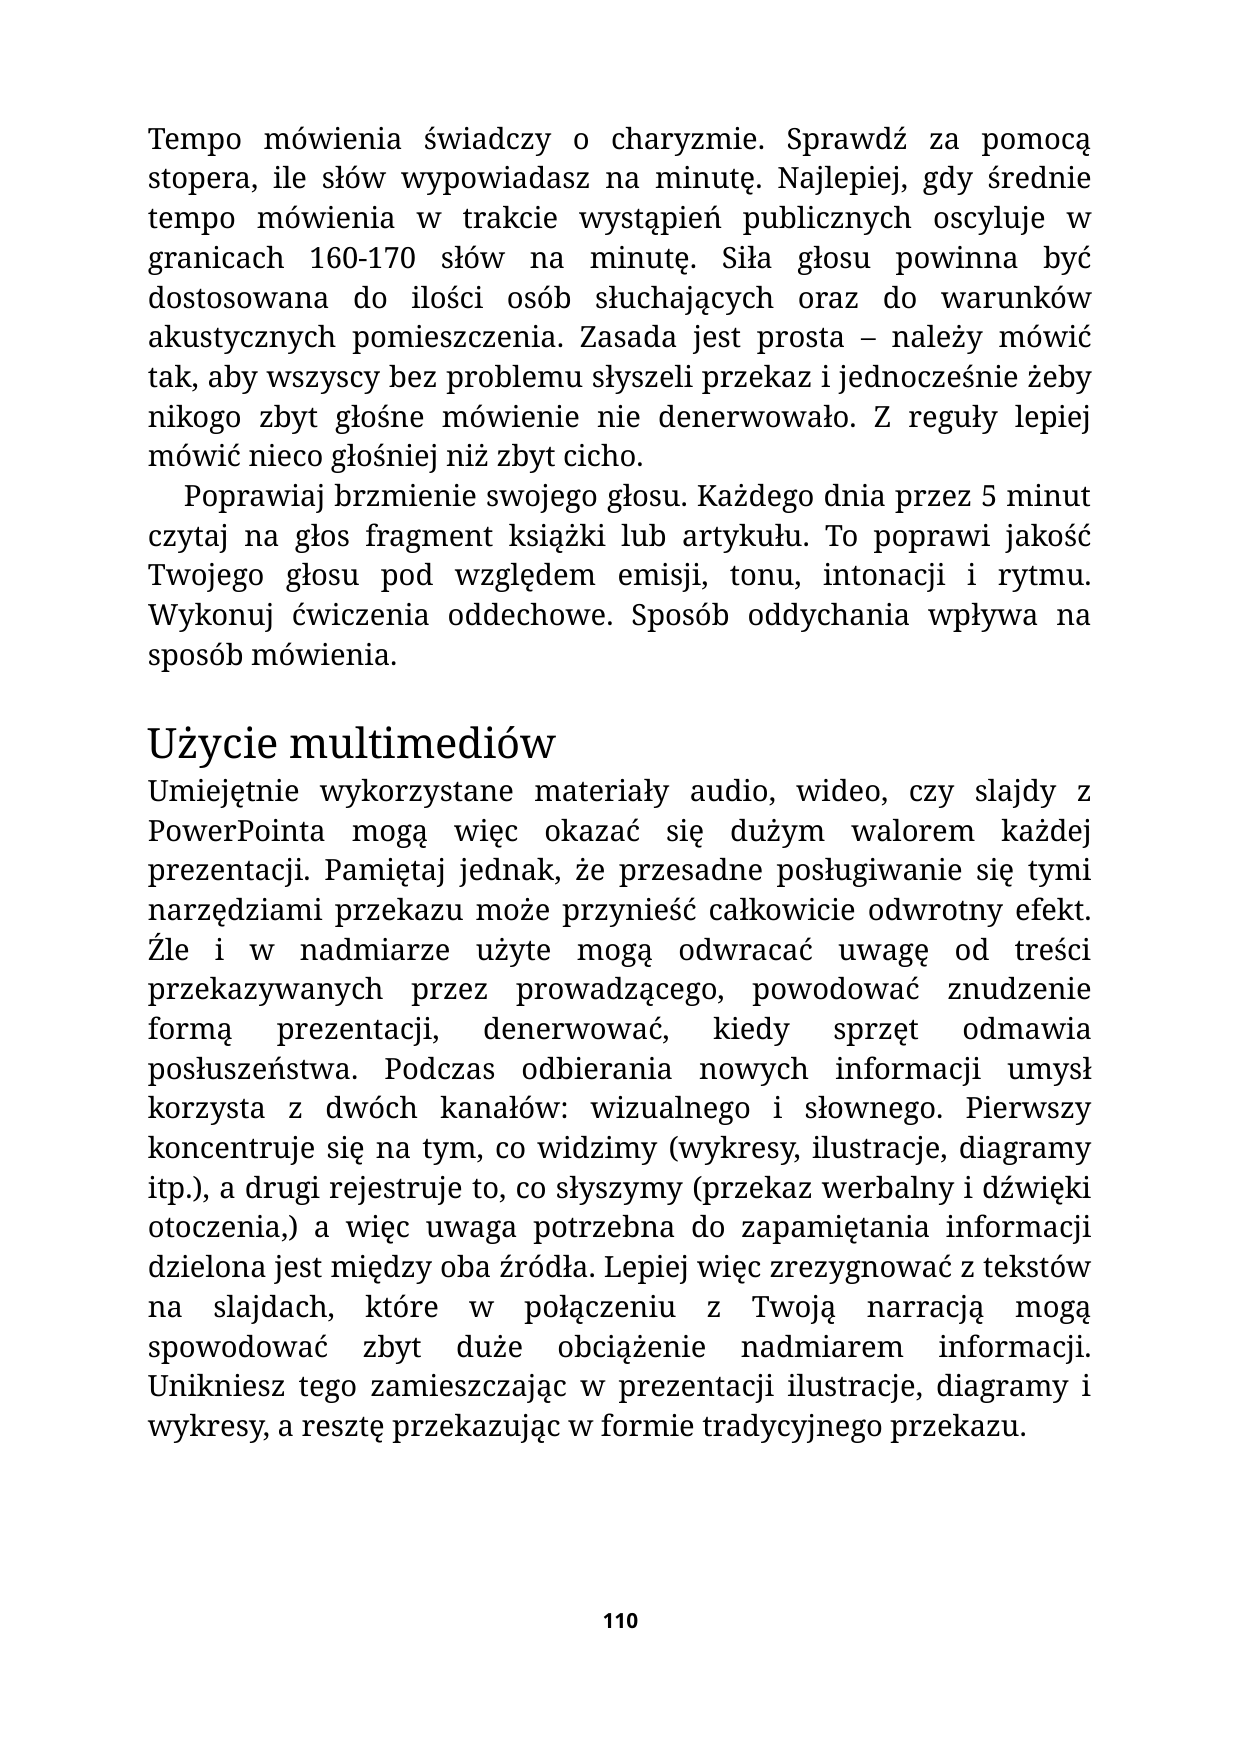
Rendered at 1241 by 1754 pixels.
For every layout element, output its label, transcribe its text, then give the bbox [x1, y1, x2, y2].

text Użycie multimediów [148, 713, 1093, 770]
list Umiejętnie wykorzystane materiały audio, wideo, czy slajdy z PowerPointa mogą więc okazać się dużym walorem każdej prezentacji. Pamiętaj jednak, że przesadne posługiwanie się tymi narzędziami przekazu może przynieść całkowicie odwrotny efekt. Źle i w nadmiarze użyte mogą odwracać uwagę od treści przekazywanych przez prowadzącego, powodować znudzenie formą prezentacji, denerwować, kiedy sprzęt odmawia posłuszeństwa. Podczas odbierania nowych informacji umysł korzysta z dwóch kanałów: wizualnego i słownego. Pierwszy koncentruje się na tym, co widzimy (wykresy, ilustracje, diagramy itp.), a drugi rejestruje to, co słyszymy (przekaz werbalny i dźwięki otoczenia,) a więc uwaga potrzebna do zapamiętania informacji dzielona jest między oba źródła. Lepiej więc zrezygnować z tekstów na slajdach, które w połączeniu z Twoją narracją mogą spowodować zbyt duże obciążenie nadmiarem informacji. Unikniesz tego zamieszczając w prezentacji ilustracje, diagramy i wykresy, a resztę przekazując w formie tradycyjnego przekazu. [148, 770, 1093, 1445]
text Tempo mówienia świadczy o charyzmie. Sprawdź za pomocą stopera, ile słów wypowiadasz na minutę. Najlepiej, gdy średnie tempo mówienia w trakcie wystąpień publicznych oscyluje w granicach 160-170 słów na minutę. Siła głosu powinna być dostosowana do ilości osób słuchających oraz do warunków akustycznych pomieszczenia. Zasada jest prosta – należy mówić tak, aby wszyscy bez problemu słyszeli przekaz i jednocześnie żeby nikogo zbyt głośne mówienie nie denerwowało. Z reguły lepiej mówić nieco głośniej niż zbyt cicho. [148, 118, 1093, 475]
text Poprawiaj brzmienie swojego głosu. Każdego dnia przez 5 minut czytaj na głos fragment książki lub artykułu. To poprawi jakość Twojego głosu pod względem emisji, tonu, intonacji i rytmu. Wykonuj ćwiczenia oddechowe. Sposób oddychania wpływa na sposób mówienia. [148, 475, 1093, 674]
